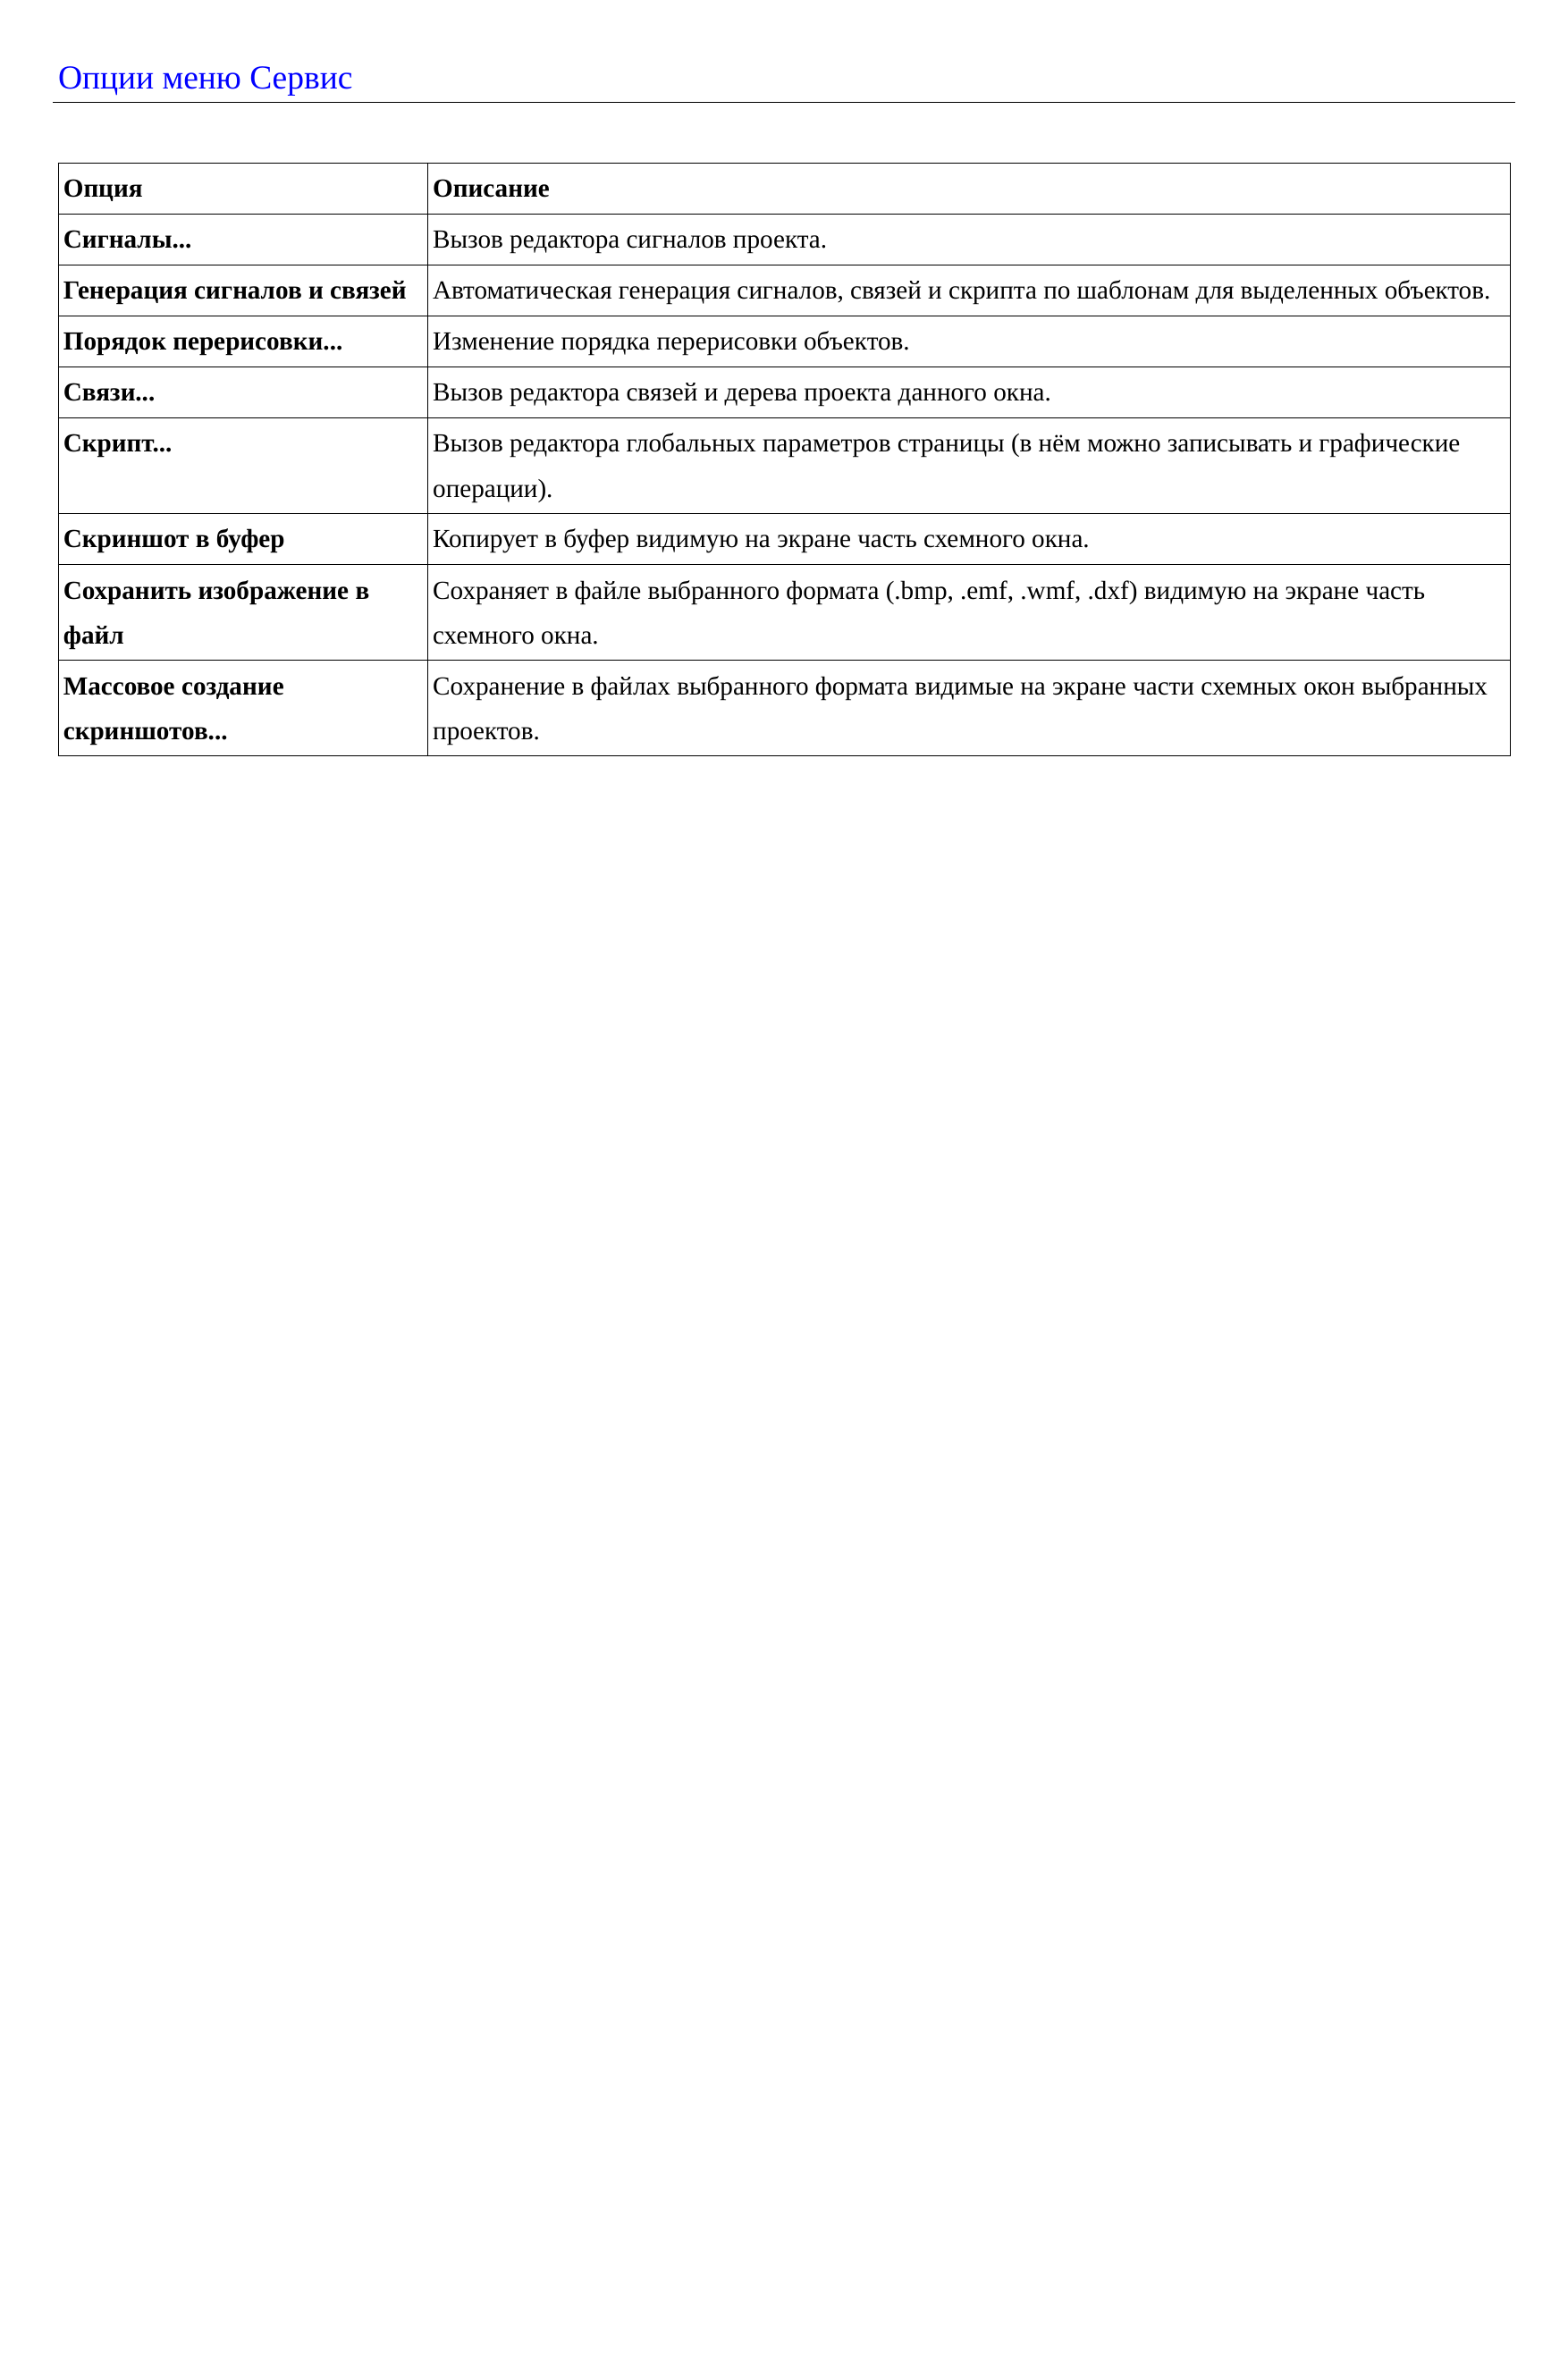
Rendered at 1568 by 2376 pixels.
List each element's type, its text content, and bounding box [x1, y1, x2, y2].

table_cell Сохраняет в файле выбранного формата (.bmp, .emf, .wmf, .dxf) видимую на экране часть схемного окна. [428, 565, 1510, 660]
table_header Опции меню Сервис [53, 53, 1515, 102]
table_cell Сигналы... [59, 215, 427, 265]
table_cell Автоматическая генерация сигналов, связей и скрипта по шаблонам для выделенных объектов. [428, 265, 1510, 316]
table_cell Скрипт... [59, 418, 427, 513]
table_cell [53, 103, 1515, 802]
table_cell Генерация сигналов и связей [59, 265, 427, 316]
table_cell Вызов редактора глобальных параметров страницы (в нём можно записывать и графические операции). [428, 418, 1510, 513]
table_cell Сохранить изображение в файл [59, 565, 427, 660]
table_cell Вызов редактора сигналов проекта. [428, 215, 1510, 265]
table_cell Сохранение в файлах выбранного формата видимые на экране части схемных окон выбранных проектов. [428, 661, 1510, 755]
table_cell Вызов редактора связей и дерева проекта данного окна. [428, 367, 1510, 417]
table_cell Порядок перерисовки... [59, 316, 427, 366]
table_cell Скриншот в буфер [59, 514, 427, 564]
table_cell Массовое создание скриншотов... [59, 661, 427, 755]
table_cell Копирует в буфер видимую на экране часть схемного окна. [428, 514, 1510, 564]
table_cell Связи... [59, 367, 427, 417]
table_header Опция [59, 164, 427, 214]
table_cell Изменение порядка перерисовки объектов. [428, 316, 1510, 366]
table_header Описание [428, 164, 1510, 214]
